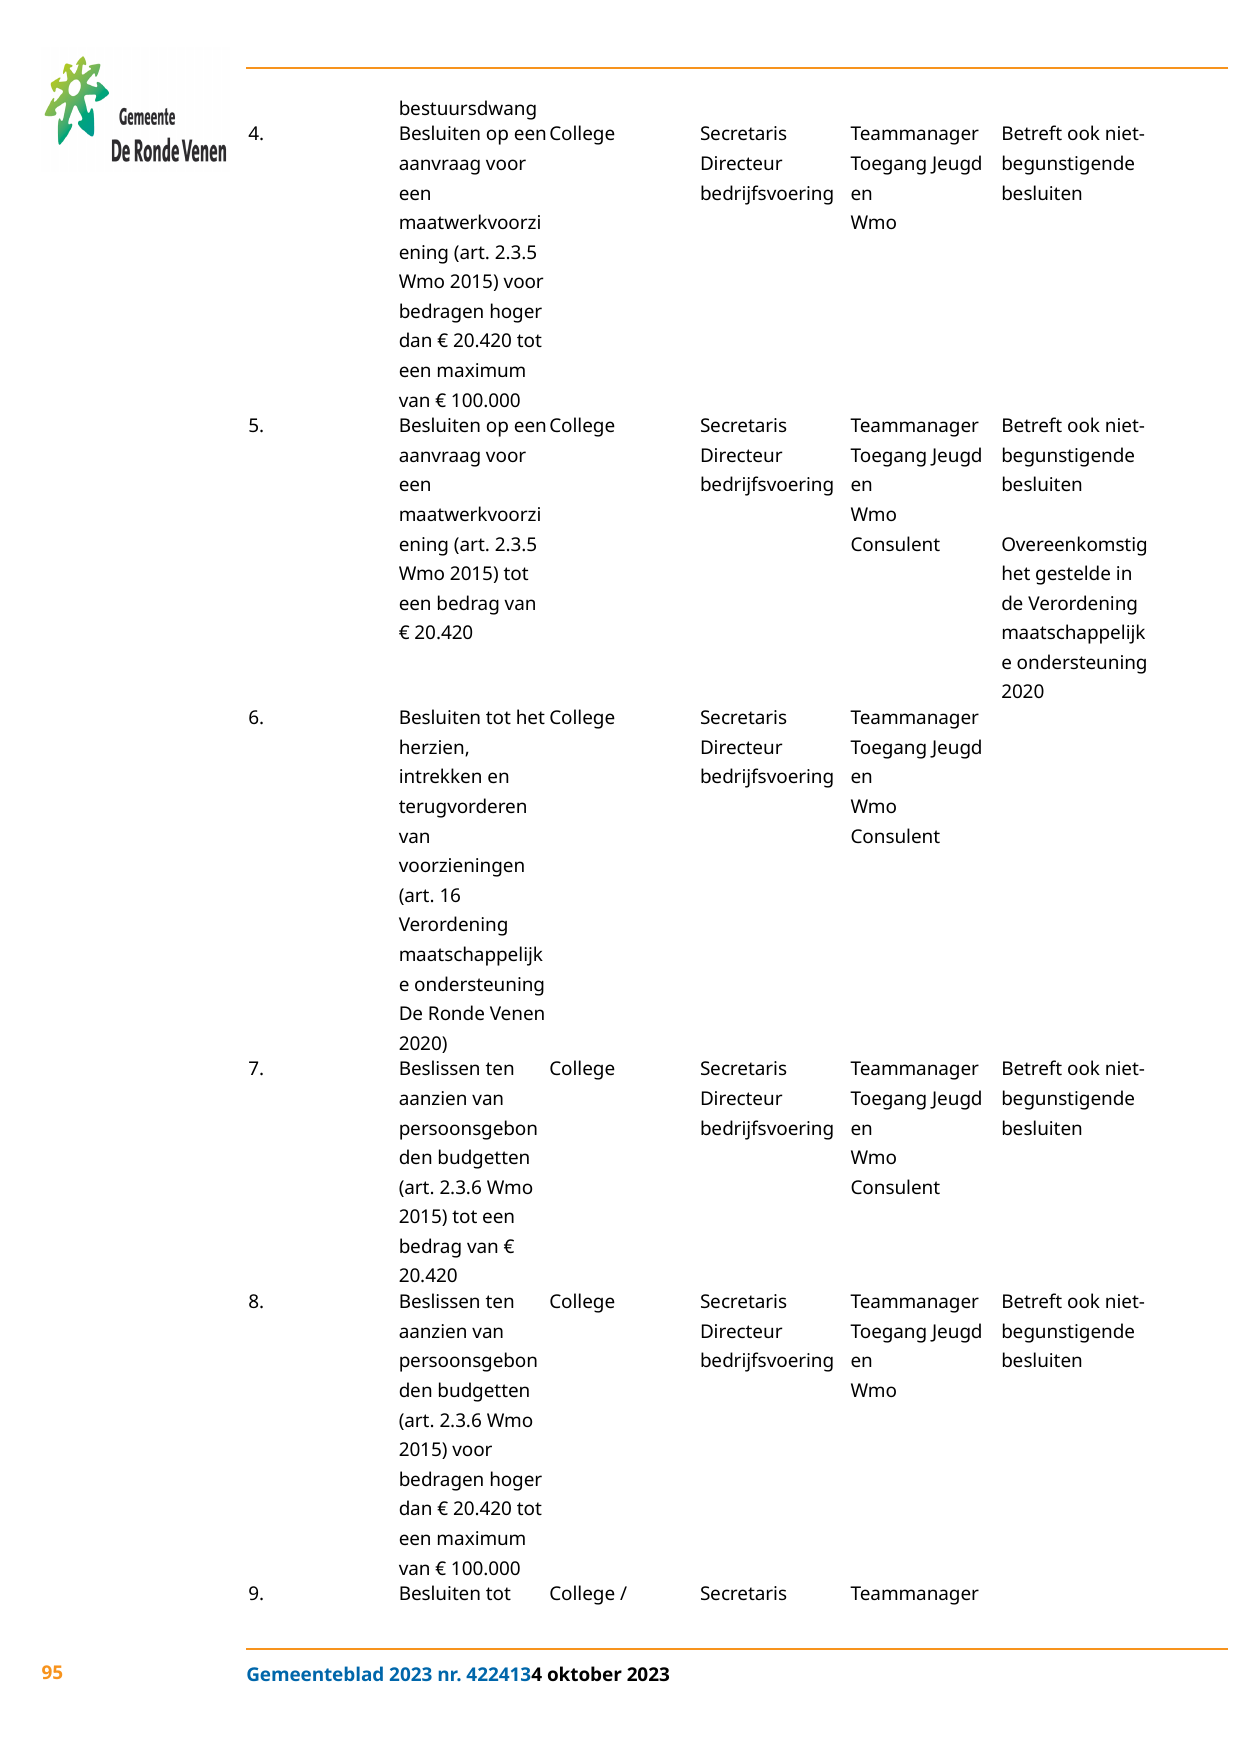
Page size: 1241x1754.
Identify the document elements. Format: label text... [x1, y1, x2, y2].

table_cell [700, 95, 850, 121]
table_cell College [549, 413, 700, 704]
table_cell Secretaris Directeur bedrijfsvoering [700, 1289, 850, 1580]
table_cell 7. [248, 1056, 398, 1288]
table_cell Betreft ook niet-begunstigende besluiten [1001, 1056, 1152, 1288]
table_cell Teammanager Toegang Jeugd en Wmo Consulent [850, 705, 1001, 1056]
table_cell 8. [248, 1289, 398, 1580]
table_cell Besluiten op een aanvraag voor een maatwerkvoorziening (art. 2.3.5 Wmo 2015) voor bedragen hoger dan € 20.420 tot een maximum van € 100.000 [399, 121, 549, 412]
table_cell Secretaris [700, 1580, 850, 1606]
table_cell Besluiten tot het herzien, intrekken en terugvorderen van voorzieningen (art. 16 Verordening maatschappelijke ondersteuning De Ronde Venen 2020) [399, 705, 549, 1056]
table_cell Betreft ook niet-begunstigende besluiten [1001, 1289, 1152, 1580]
table_cell Secretaris Directeur bedrijfsvoering [700, 705, 850, 1056]
table_cell Secretaris Directeur bedrijfsvoering [700, 121, 850, 412]
table_cell Teammanager Toegang Jeugd en Wmo Consulent [850, 1056, 1001, 1288]
table_cell Teammanager Toegang Jeugd en Wmo Consulent [850, 413, 1001, 704]
table_cell [850, 95, 1001, 121]
table_cell Secretaris Directeur bedrijfsvoering [700, 1056, 850, 1288]
table_cell 6. [248, 705, 398, 1056]
table_cell [549, 95, 700, 121]
table_cell College [549, 1289, 700, 1580]
table_cell College / [549, 1580, 700, 1606]
table_cell Teammanager Toegang Jeugd en Wmo [850, 1289, 1001, 1580]
table_cell Teammanager Toegang Jeugd en Wmo [850, 121, 1001, 412]
table_cell [1001, 95, 1152, 121]
table_cell Beslissen ten aanzien van persoonsgebonden budgetten (art. 2.3.6 Wmo 2015) tot een bedrag van € 20.420 [399, 1056, 549, 1288]
table_cell 9. [248, 1580, 398, 1606]
table_cell Betreft ook niet-begunstigende besluiten [1001, 121, 1152, 412]
table_cell [1001, 1580, 1152, 1606]
table_cell [1001, 705, 1152, 1056]
table_cell Besluiten op een aanvraag voor een maatwerkvoorziening (art. 2.3.5 Wmo 2015) tot een bedrag van € 20.420 [399, 413, 549, 704]
table_cell [248, 95, 398, 121]
table_cell College [549, 1056, 700, 1288]
picture [41, 47, 231, 172]
table_cell Beslissen ten aanzien van persoonsgebonden budgetten (art. 2.3.6 Wmo 2015) voor bedragen hoger dan € 20.420 tot een maximum van € 100.000 [399, 1289, 549, 1580]
table_cell Teammanager [850, 1580, 1001, 1606]
table_cell College [549, 121, 700, 412]
table_cell Besluiten tot [399, 1580, 549, 1606]
table_cell 4. [248, 121, 398, 412]
table_cell 5. [248, 413, 398, 704]
table_cell College [549, 705, 700, 1056]
table_cell Secretaris Directeur bedrijfsvoering [700, 413, 850, 704]
table_cell bestuursdwang [399, 95, 549, 121]
table_cell Betreft ook niet-begunstigende besluiten Overeenkomstig het gestelde in de Verordening maatschappelijke ondersteuning 2020 [1001, 413, 1152, 704]
